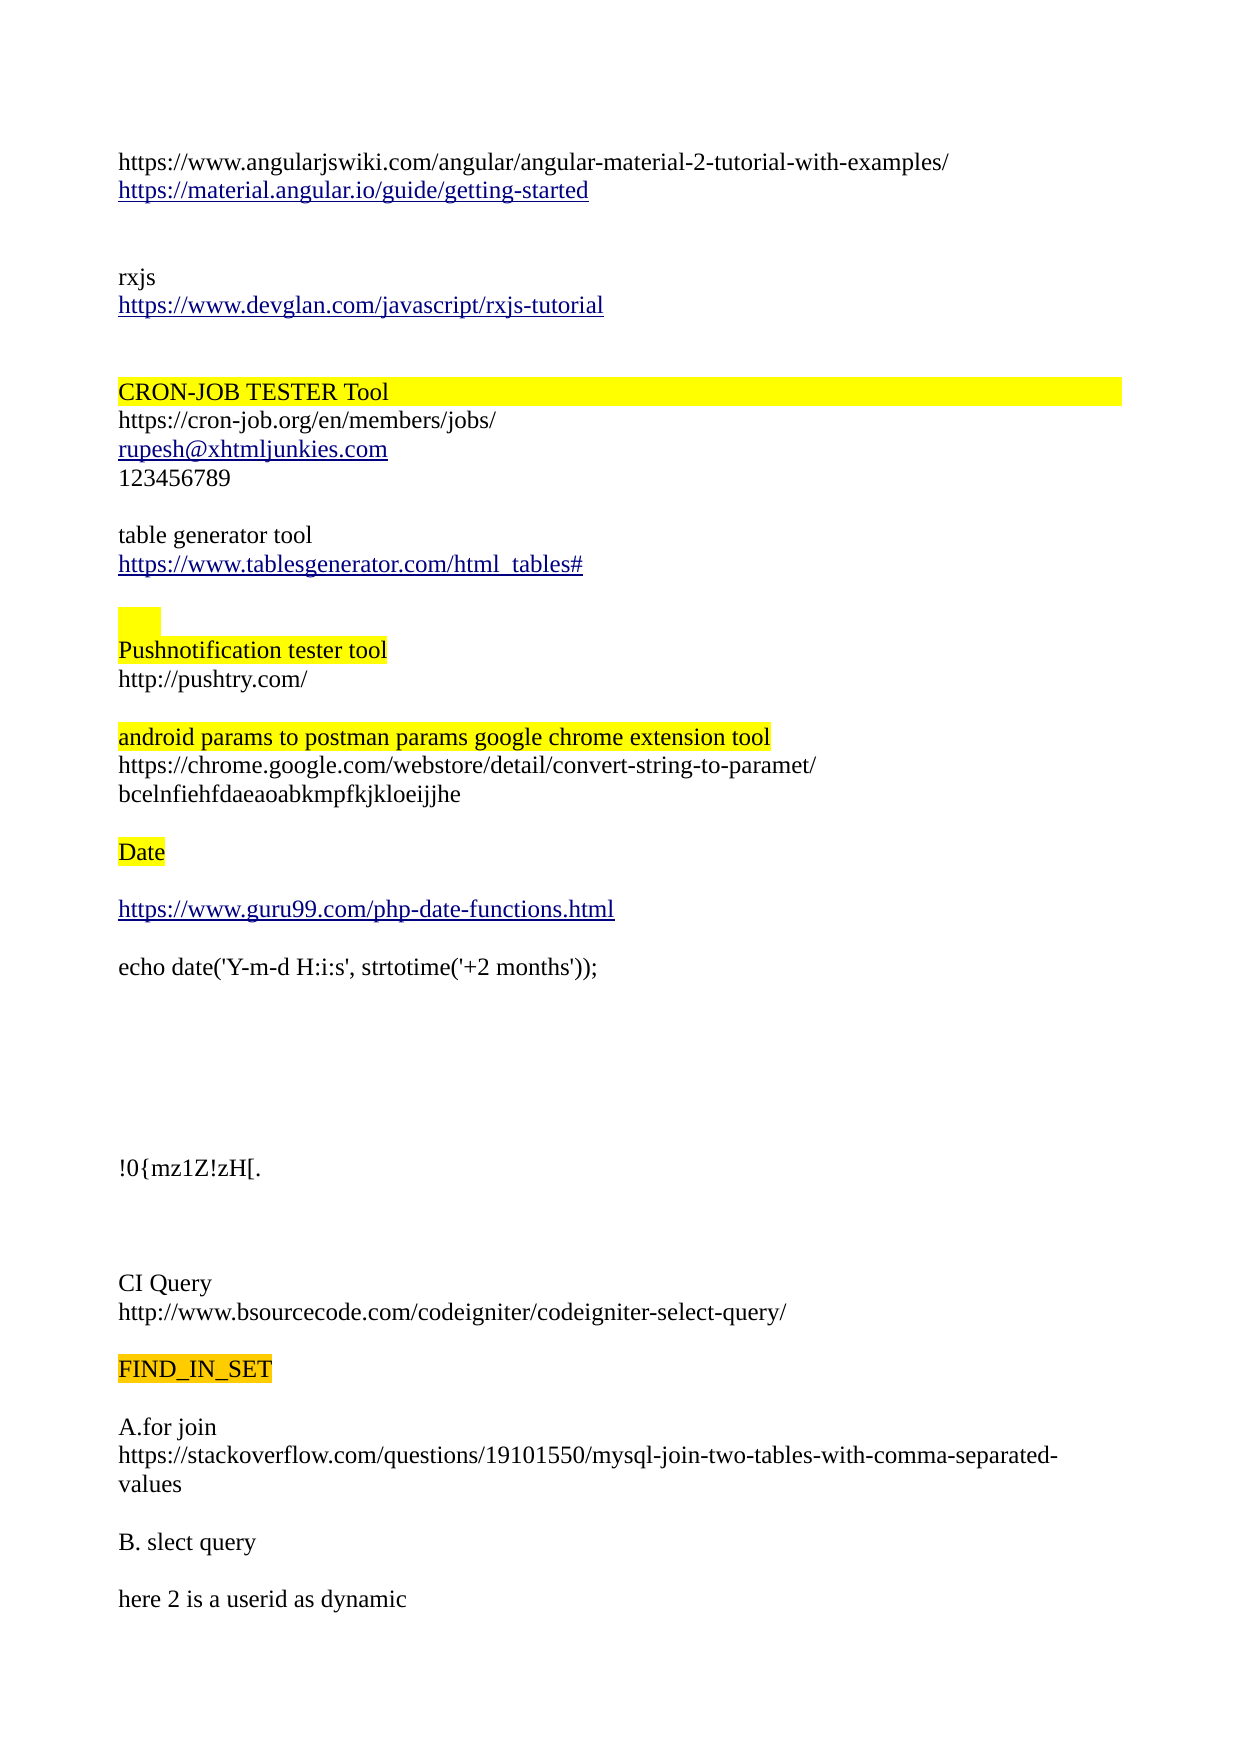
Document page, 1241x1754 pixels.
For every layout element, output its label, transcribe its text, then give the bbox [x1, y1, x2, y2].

text https://material.angular.io/guide/getting-started [118, 176, 1122, 204]
text echo date('Y-m-d H:i:s', strtotime('+2 months')); [118, 952, 1122, 981]
text B. slect query [118, 1527, 1122, 1556]
text CI Query [118, 1268, 1122, 1297]
text android params to postman params google chrome extension tool [118, 722, 1122, 751]
text https://www.devglan.com/javascript/rxjs-tutorial [118, 291, 1122, 319]
text here 2 is a userid as dynamic [118, 1584, 1122, 1613]
text A.for join [118, 1412, 1122, 1441]
text CRON-JOB TESTER Tool [118, 377, 1122, 406]
text https://www.angularjswiki.com/angular/angular-material-2-tutorial-with-examples/ [118, 147, 1122, 176]
text FIND_IN_SET [118, 1354, 1122, 1383]
text http://pushtry.com/ [118, 664, 1122, 693]
text Date [118, 837, 1122, 866]
text rupesh@xhtmljunkies.com [118, 434, 1122, 463]
text Pushnotification tester tool [118, 636, 1122, 664]
text !0{mz1Z!zH[. [118, 1153, 1122, 1182]
text rxjs [118, 262, 1122, 291]
text table generator tool [118, 521, 1122, 549]
text http://www.bsourcecode.com/codeigniter/codeigniter-select-query/ [118, 1297, 1122, 1326]
text https://www.tablesgenerator.com/html_tables# [118, 549, 1122, 578]
text https://cron-job.org/en/members/jobs/ [118, 406, 1122, 434]
text 123456789 [118, 463, 1122, 492]
text https://stackoverflow.com/questions/19101550/mysql-join-two-tables-with-comma-separated-values [118, 1441, 1122, 1498]
text https://chrome.google.com/webstore/detail/convert-string-to-paramet/bcelnfiehfdaeaoabkmpfkjkloeijjhe [118, 751, 1122, 808]
text https://www.guru99.com/php-date-functions.html [118, 894, 1122, 923]
